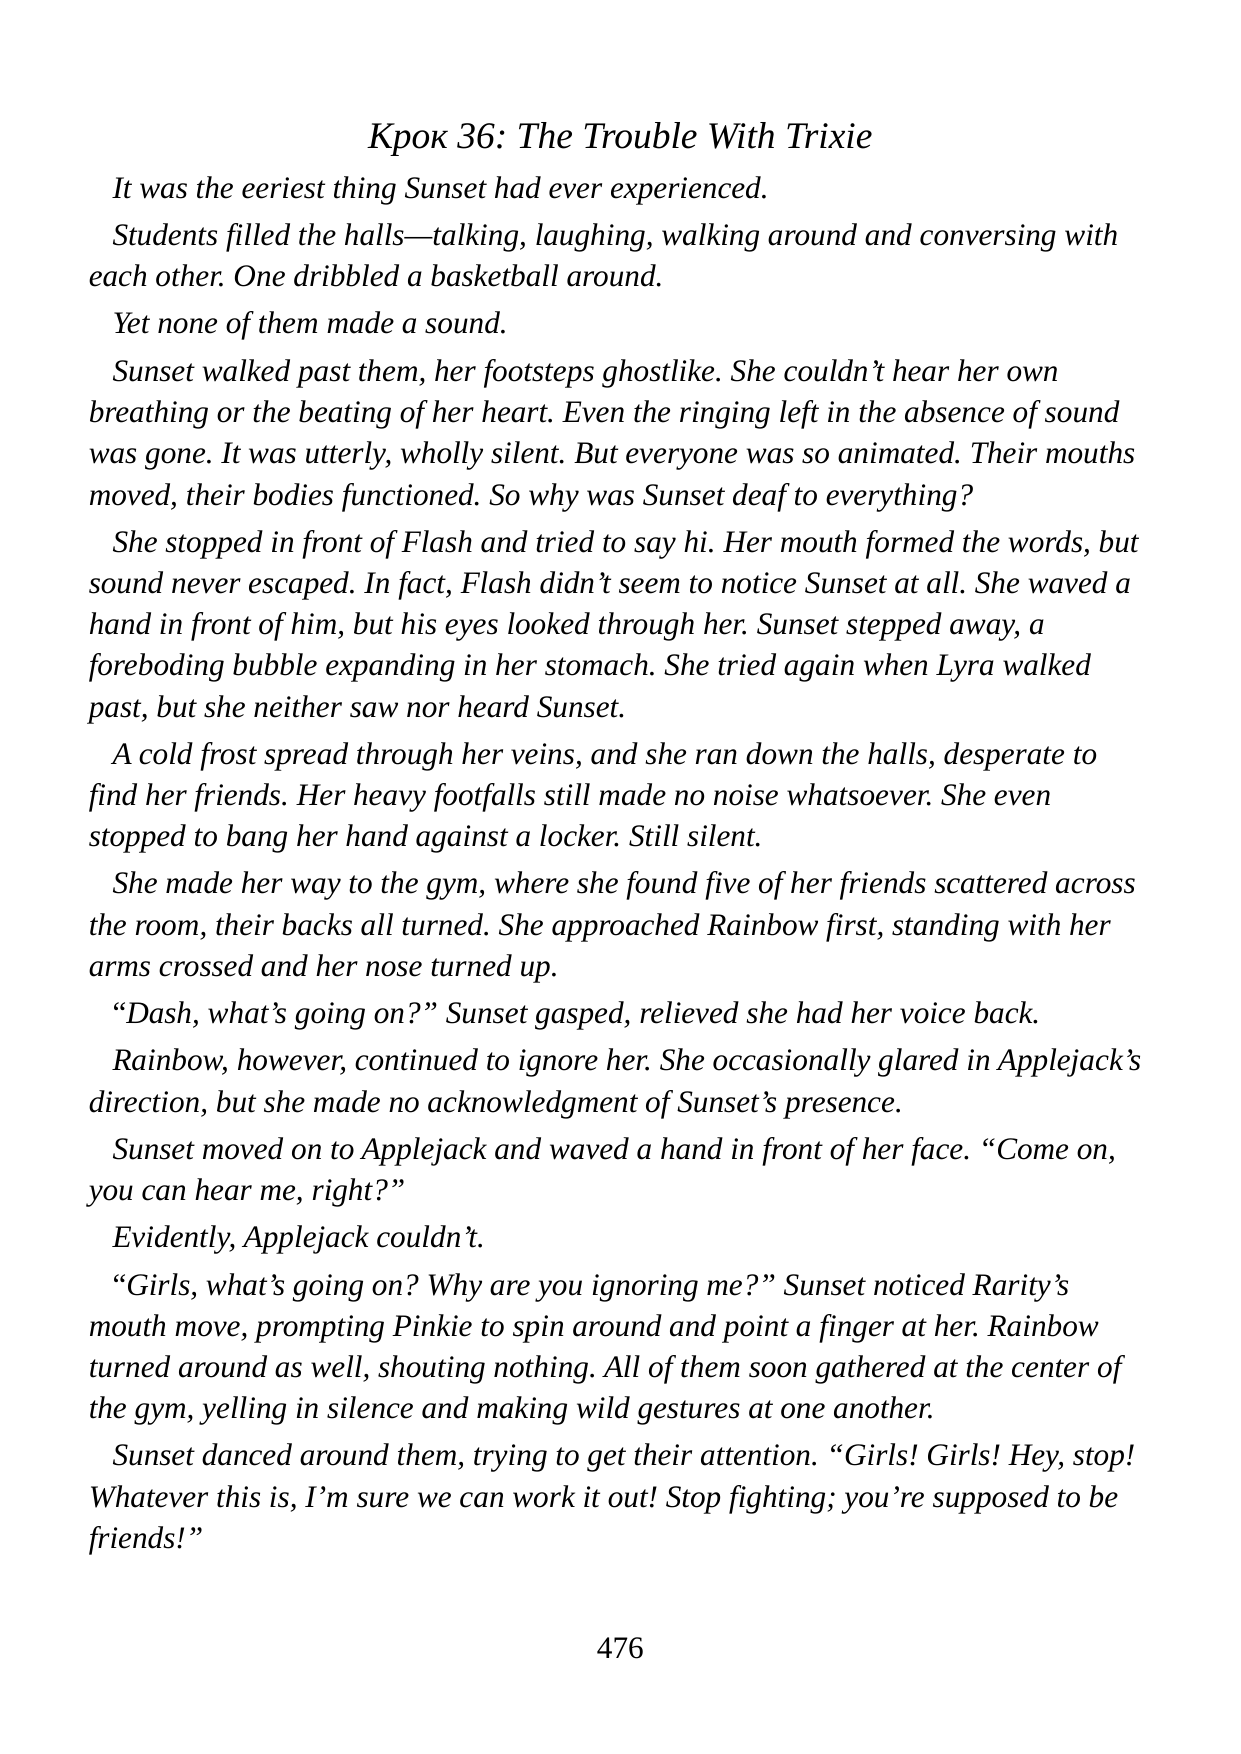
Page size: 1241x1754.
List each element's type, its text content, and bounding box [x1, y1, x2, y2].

text Yet none of them made a sound. [88, 305, 1152, 341]
text Evidently, Applejack couldn’t. [88, 1218, 1152, 1254]
text Rainbow, however, continued to ignore her. She occasionally glared in Applejack’s direction, but she made no acknowledgment of Sunset’s presence. [88, 1042, 1152, 1119]
text Sunset danced around them, trying to get their attention. “Girls! Girls! Hey, stop! Whatever this is, I’m sure we can work it out! Stop fighting; you’re supposed to be friends!” [88, 1437, 1152, 1555]
text “Dash, what’s going on?” Sunset gasped, relieved she had her voice back. [88, 994, 1152, 1030]
text “Girls, what’s going on? Why are you ignoring me?” Sunset noticed Rarity’s mouth move, prompting Pinkie to spin around and point a finger at her. Rainbow turned around as well, shouting nothing. All of them soon gathered at the center of the gym, yelling in silence and making wild gestures at one another. [88, 1266, 1152, 1425]
text Sunset moved on to Applejack and waved a hand in front of her face. “Come on, you can hear me, right?” [88, 1130, 1152, 1207]
text It was the eeriest thing Sunset had ever experienced. [88, 169, 1152, 205]
text Students filled the halls—talking, laughing, walking around and conversing with each other. One dribbled a basketball around. [88, 216, 1152, 293]
subtitle Крок 36: The Trouble With Trixie [88, 113, 1152, 157]
text Sunset walked past them, her footsteps ghostlike. She couldn’t hear her own breathing or the beating of her heart. Even the ringing left in the absence of sound was gone. It was utterly, wholly silent. But everyone was so animated. Their mouths moved, their bodies functioned. So why was Sunset deaf to everything? [88, 352, 1152, 512]
text She stopped in front of Flash and tried to say hi. Her mouth formed the words, but sound never escaped. In fact, Flash didn’t seem to notice Sunset at all. She waved a hand in front of him, but his eyes looked through her. Sunset stepped away, a foreboding bubble expanding in her stomach. She tried again when Lyra walked past, but she neither saw nor heard Sunset. [88, 523, 1152, 724]
text She made her way to the gym, where she found five of her friends scattered across the room, their backs all turned. She approached Rainbow first, standing with her arms crossed and her nose turned up. [88, 865, 1152, 983]
text A cold frost spread through her veins, and she ran down the halls, desperate to find her friends. Her heavy footfalls still made no noise whatsoever. She even stopped to bang her hand against a locker. Still silent. [88, 735, 1152, 853]
